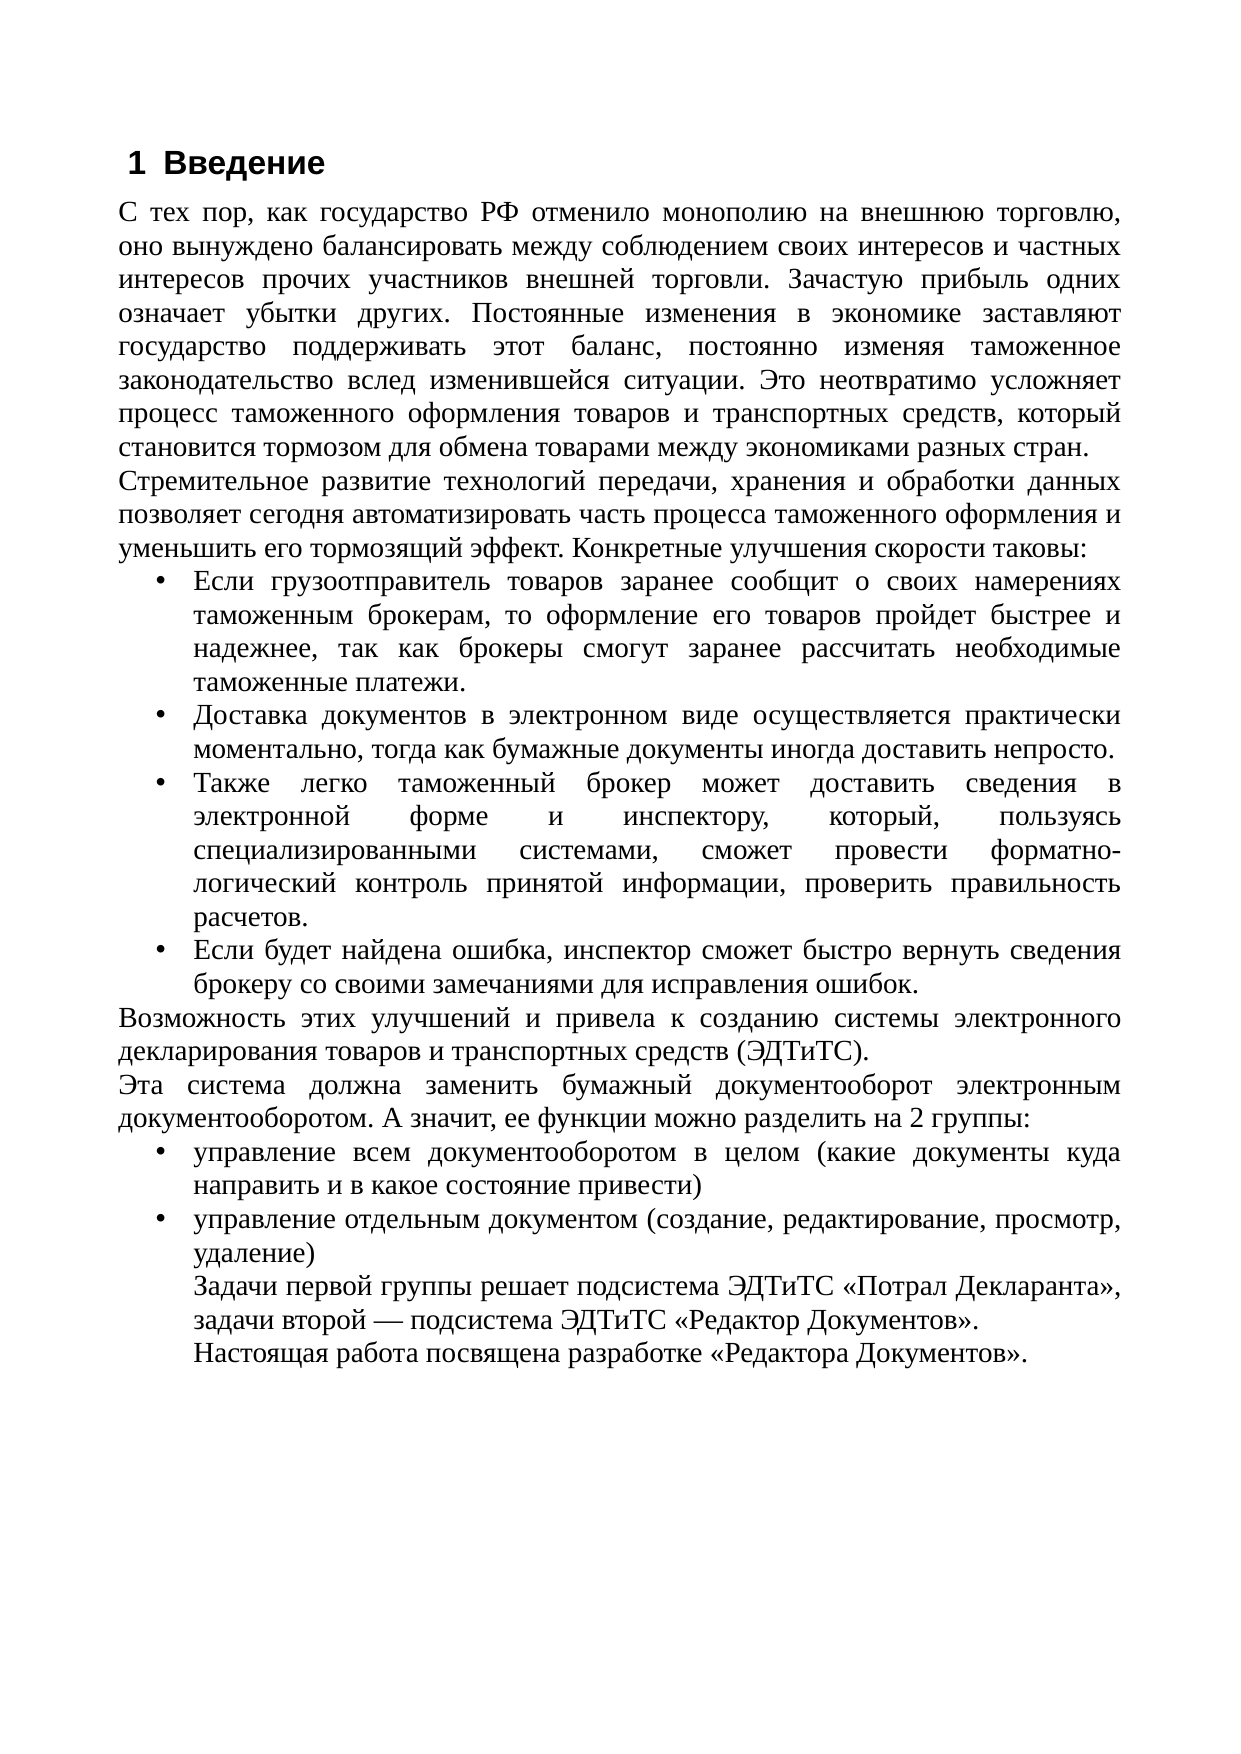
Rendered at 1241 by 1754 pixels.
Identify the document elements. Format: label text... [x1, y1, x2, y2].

text С тех пор, как государство РФ отменило монополию на внешнюю торговлю, оно вынуждено балансировать между соблюдением своих интересов и частных интересов прочих участников внешней торговли. Зачастую прибыль одних означает убытки других. Постоянные изменения в экономике заставляют государство поддерживать этот баланс, постоянно изменяя таможенное законодательство вслед изменившейся ситуации. Это неотвратимо усложняет процесс таможенного оформления товаров и транспортных средств, который становится тормозом для обмена товарами между экономиками разных стран. [118, 194, 1122, 463]
list Задачи первой группы решает подсистема ЭДТиТС «Потрал Декларанта», задачи второй — подсистема ЭДТиТС «Редактор Документов». [156, 1268, 1122, 1335]
list управление отдельным документом (создание, редактирование, просмотр, удаление) [156, 1201, 1122, 1268]
list Если будет найдена ошибка, инспектор сможет быстро вернуть сведения брокеру со своими замечаниями для исправления ошибок. [156, 932, 1122, 1000]
text Стремительное развитие технологий передачи, хранения и обработки данных позволяет сегодня автоматизировать часть процесса таможенного оформления и уменьшить его тормозящий эффект. Конкретные улучшения скорости таковы: [118, 463, 1122, 563]
list Настоящая работа посвящена разработке «Редактора Документов». [156, 1335, 1122, 1369]
list Доставка документов в электронном виде осуществляется практически моментально, тогда как бумажные документы иногда доставить непросто. [156, 697, 1122, 765]
list управление всем документооборотом в целом (какие документы куда направить и в какое состояние привести) [156, 1134, 1122, 1201]
text Возможность этих улучшений и привела к созданию системы электронного декларирования товаров и транспортных средств (ЭДТиТС). [118, 1000, 1122, 1067]
text Эта система должна заменить бумажный документооборот электронным документооборотом. А значит, ее функции можно разделить на 2 группы: [118, 1067, 1122, 1134]
list Если грузоотправитель товаров заранее сообщит о своих намерениях таможенным брокерам, то оформление его товаров пройдет быстрее и надежнее, так как брокеры смогут заранее рассчитать необходимые таможенные платежи. [156, 563, 1122, 697]
list Также легко таможенный брокер может доставить сведения в электронной форме и инспектору, который, пользуясь специализированными системами, сможет провести форматно-логический контроль принятой информации, проверить правильность расчетов. [156, 765, 1122, 932]
subtitle Введение [118, 143, 1122, 182]
